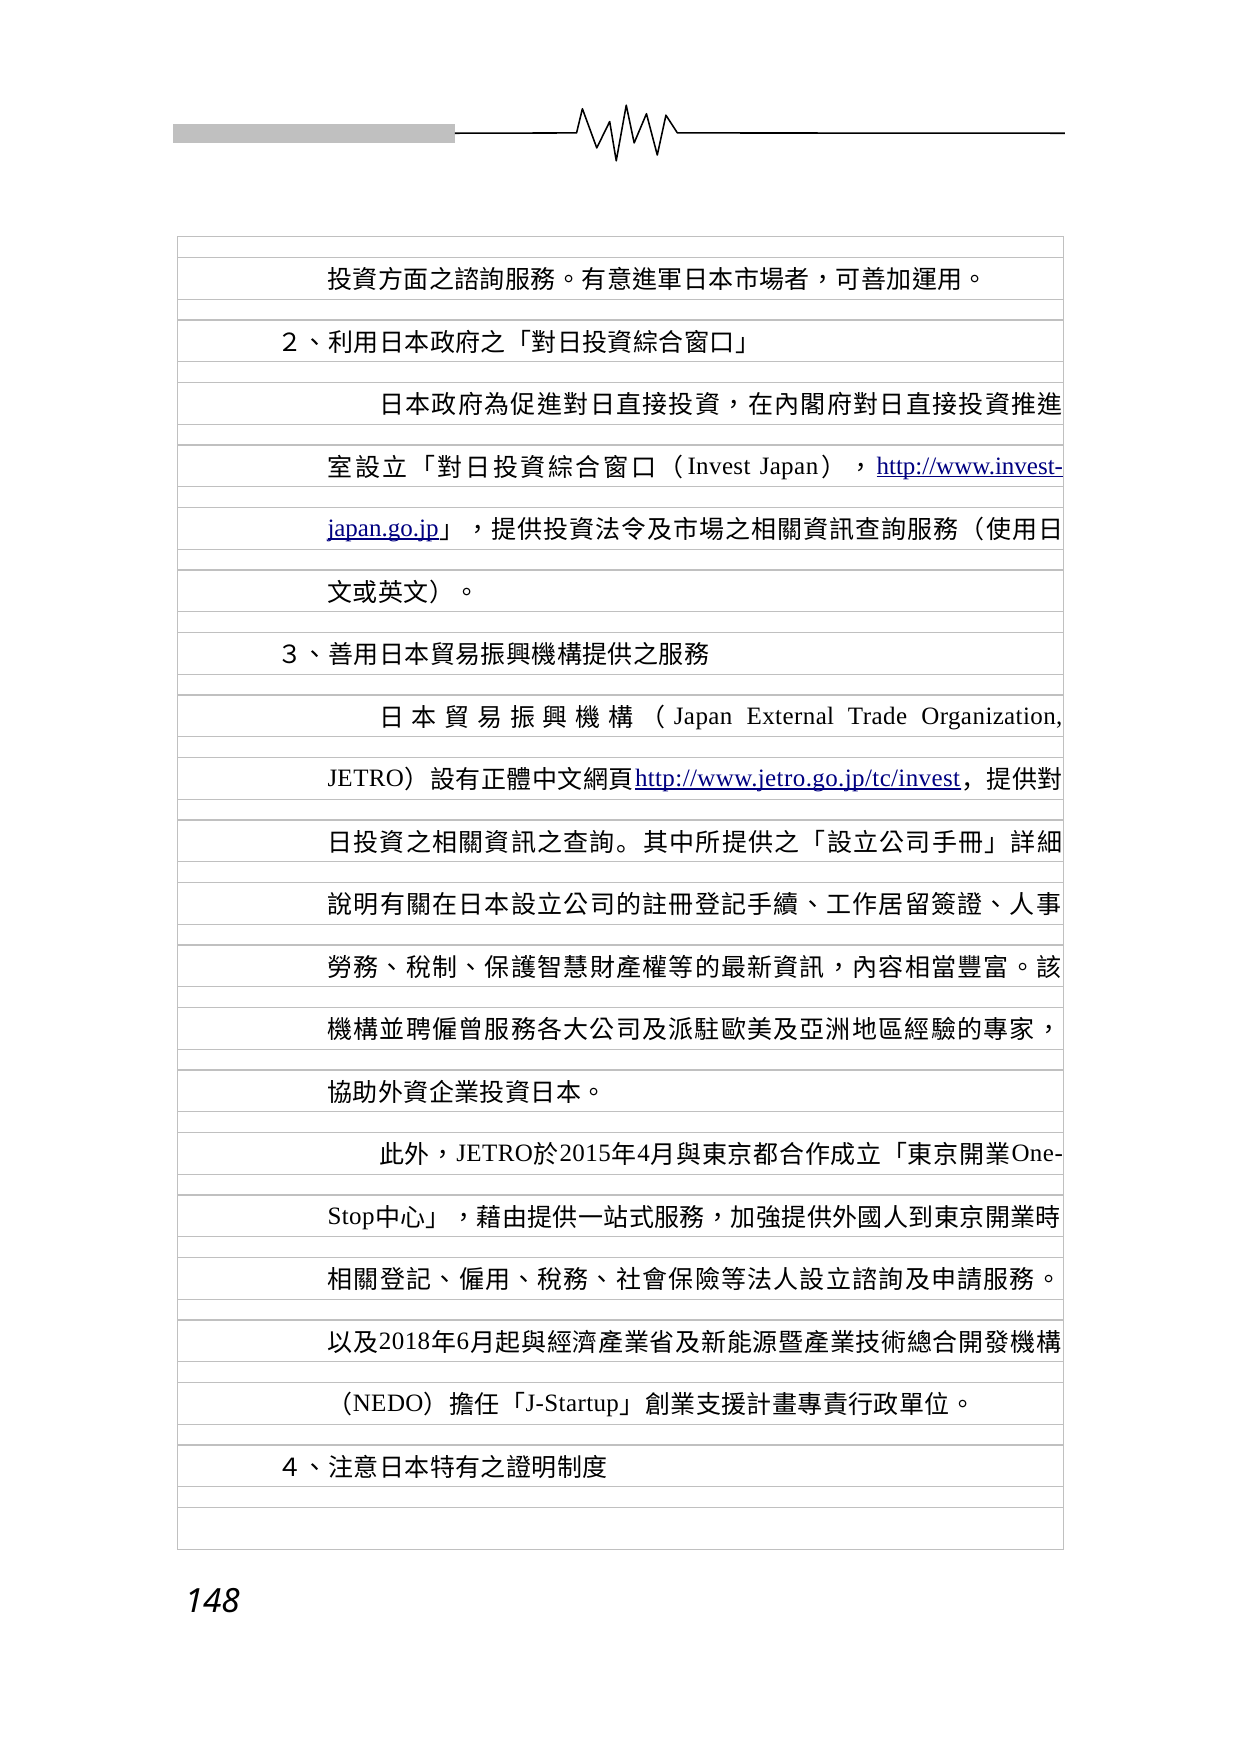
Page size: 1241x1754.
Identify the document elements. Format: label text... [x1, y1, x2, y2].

text [327, 237, 1063, 257]
text 此外，JETRO於2015年4月與東京都合作成立「東京開業One- [327, 1133, 1063, 1174]
text 以及2018年6月起與經濟產業省及新能源暨產業技術總合開發機構 [327, 1321, 1063, 1361]
text 日本貿易振興機構（Japan External Trade Organization, [327, 696, 1063, 736]
text [327, 800, 1063, 819]
text 日投資之相關資訊之查詢。其中所提供之「設立公司手冊」詳細 [327, 821, 1063, 861]
text 室設立「對日投資綜合窗口（Invest Japan），http://www.invest- [327, 446, 1063, 486]
text japan.go.jp」，提供投資法令及市場之相關資訊查詢服務（使用日 [327, 508, 1063, 549]
text 投資方面之諮詢服務。有意進軍日本市場者，可善加運用。 [327, 258, 1063, 299]
text 日本政府為促進對日直接投資，在內閣府對日直接投資推進 [327, 383, 1063, 424]
text 勞務、稅制、保護智慧財產權等的最新資訊，內容相當豐富。該 [327, 946, 1063, 986]
text ３、善用日本貿易振興機構提供之服務 [277, 633, 1063, 674]
text [327, 487, 1063, 507]
text 機構並聘僱曾服務各大公司及派駐歐美及亞洲地區經驗的專家， [327, 1008, 1063, 1049]
text Stop中心」，藉由提供一站式服務，加強提供外國人到東京開業時 [327, 1196, 1063, 1236]
text [327, 1300, 1063, 1319]
text [327, 675, 1063, 694]
text ４、注意日本特有之證明制度 [277, 1446, 1063, 1486]
text [327, 550, 1063, 569]
text [327, 1112, 1063, 1132]
text 相關登記、僱用、稅務、社會保險等法人設立諮詢及申請服務。 [327, 1258, 1063, 1299]
text [277, 1425, 1063, 1444]
text [327, 1175, 1063, 1194]
text [277, 612, 1063, 632]
text [327, 362, 1063, 382]
text JETRO）設有正體中文網頁http://www.jetro.go.jp/tc/invest，提供對 [327, 758, 1063, 799]
text （NEDO）擔任「J-Startup」創業支援計畫專責行政單位。 [327, 1383, 1063, 1424]
text [327, 737, 1063, 757]
text ２、利用日本政府之「對日投資綜合窗口」 [277, 321, 1063, 361]
text [327, 425, 1063, 444]
text [327, 862, 1063, 882]
text 協助外資企業投資日本。 [327, 1071, 1063, 1111]
text [327, 1237, 1063, 1257]
text 文或英文）。 [327, 571, 1063, 611]
text [327, 1362, 1063, 1382]
text [327, 1050, 1063, 1069]
text [277, 300, 1063, 319]
text [327, 925, 1063, 944]
text 說明有關在日本設立公司的註冊登記手續、工作居留簽證、人事 [327, 883, 1063, 924]
text [327, 987, 1063, 1007]
